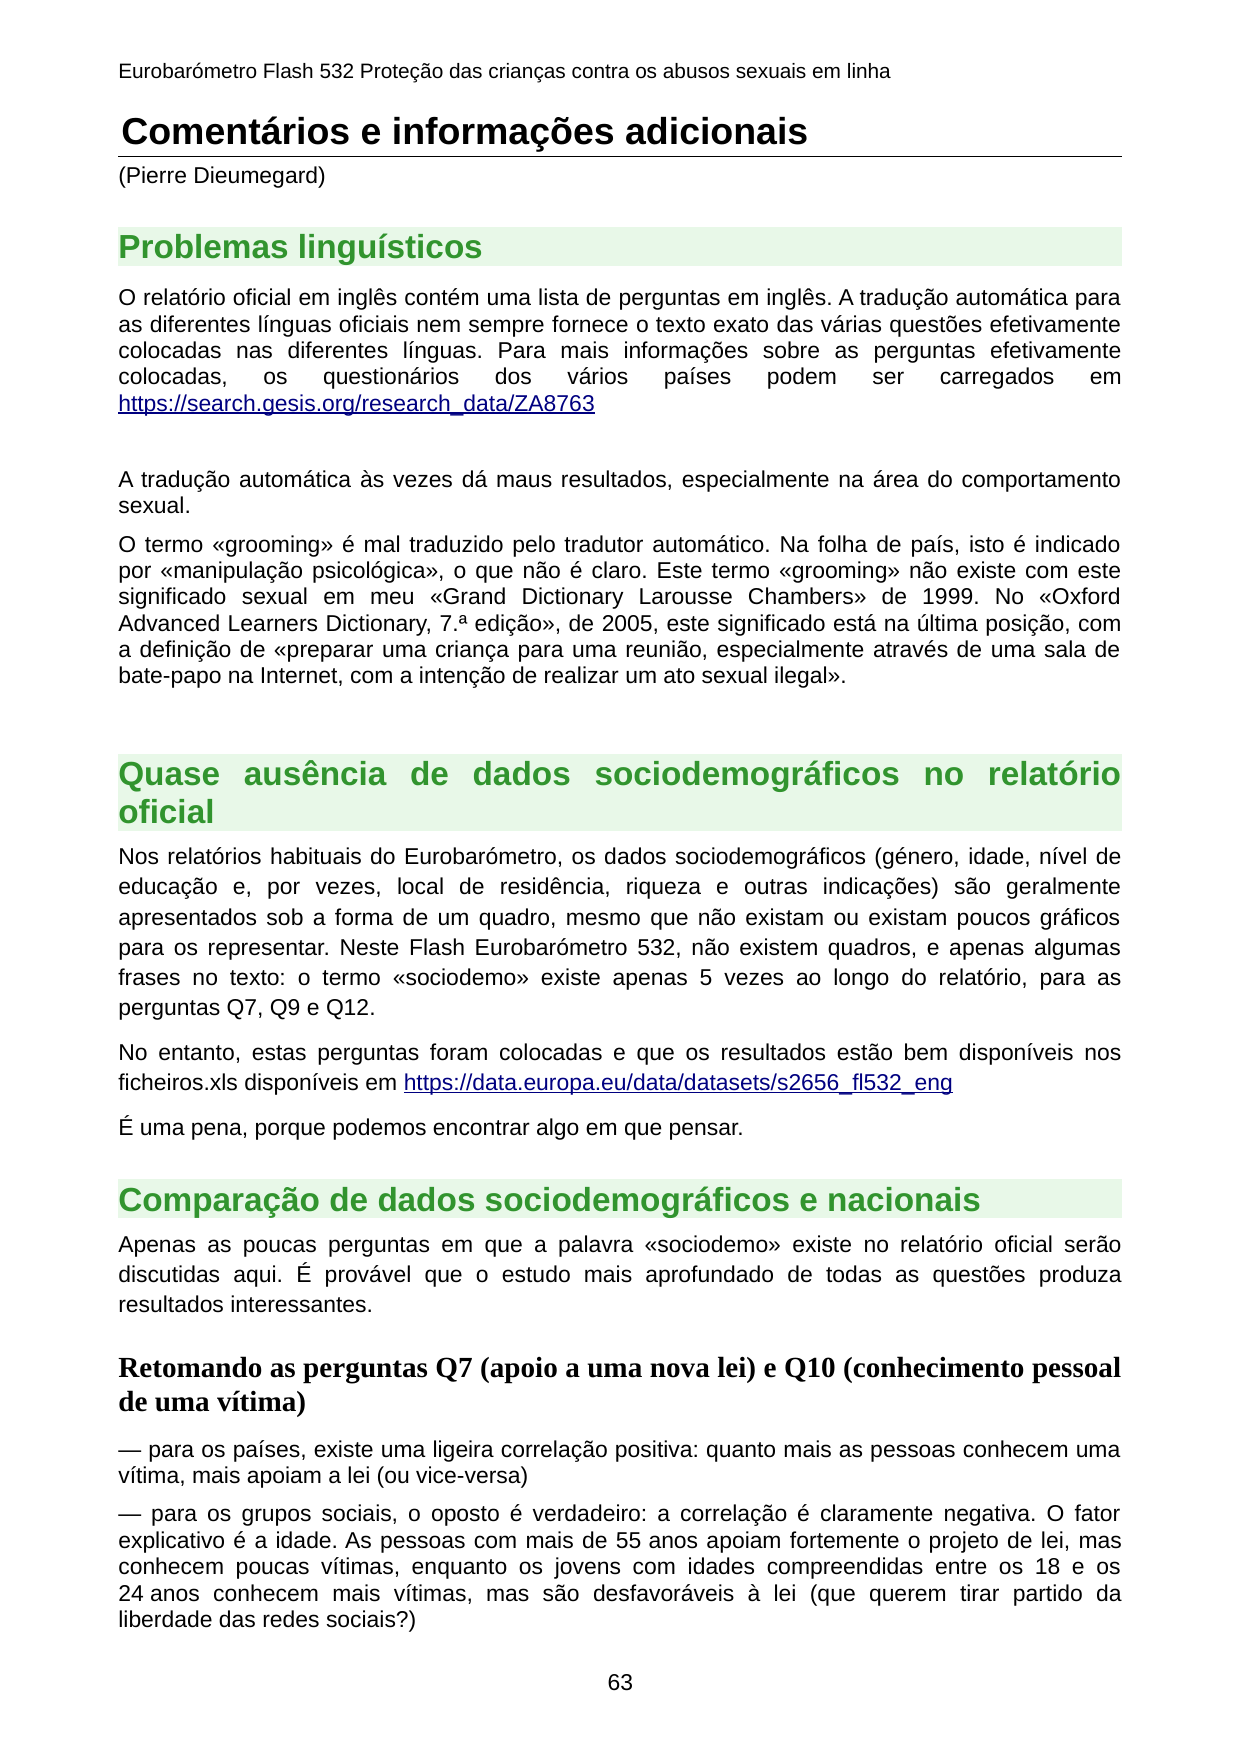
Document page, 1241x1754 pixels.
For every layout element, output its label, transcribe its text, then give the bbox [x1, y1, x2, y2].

text O termo «grooming» é mal traduzido pelo tradutor automático. Na folha de país, isto é indicado por «manipulação psicológica», o que não é claro. Este termo «grooming» não existe com este significado sexual em meu «Grand Dictionary Larousse Chambers» de 1999. No «Oxford Advanced Learners Dictionary, 7.ª edição», de 2005, este significado está na última posição, com a definição de «preparar uma criança para uma reunião, especialmente através de uma sala de bate-papo na Internet, com a intenção de realizar um ato sexual ilegal». [118, 531, 1122, 689]
text O relatório oficial em inglês contém uma lista de perguntas em inglês. A tradução automática para as diferentes línguas oficiais nem sempre fornece o texto exato das várias questões efetivamente colocadas nas diferentes línguas. Para mais informações sobre as perguntas efetivamente colocadas, os questionários dos vários países podem ser carregados em https://search.gesis.org/research_data/ZA8763 [118, 284, 1122, 416]
subtitle Retomando as perguntas Q7 (apoio a uma nova lei) e Q10 (conhecimento pessoal de uma vítima) [118, 1350, 1122, 1417]
text Apenas as poucas perguntas em que a palavra «sociodemo» existe no relatório oficial serão discutidas aqui. É provável que o estudo mais aprofundado de todas as questões produza resultados interessantes. [118, 1231, 1122, 1317]
subtitle Quase ausência de dados sociodemográficos no relatório oficial [118, 754, 1122, 831]
text Nos relatórios habituais do Eurobarómetro, os dados sociodemográficos (género, idade, nível de educação e, por vezes, local de residência, riqueza e outras indicações) são geralmente apresentados sob a forma de um quadro, mesmo que não existam ou existam poucos gráficos para os representar. Neste Flash Eurobarómetro 532, não existem quadros, e apenas algumas frases no texto: o termo «sociodemo» existe apenas 5 vezes ao longo do relatório, para as perguntas Q7, Q9 e Q12. [118, 843, 1122, 1021]
subtitle Problemas linguísticos [118, 227, 1122, 266]
text A tradução automática às vezes dá maus resultados, especialmente na área do comportamento sexual. [118, 466, 1122, 519]
text — para os países, existe uma ligeira correlação positiva: quanto mais as pessoas conhecem uma vítima, mais apoiam a lei (ou vice-versa) [118, 1436, 1122, 1488]
subtitle Comparação de dados sociodemográficos e nacionais [118, 1179, 1122, 1218]
subtitle Comentários e informações adicionais [118, 107, 1122, 156]
text No entanto, estas perguntas foram colocadas e que os resultados estão bem disponíveis nos ficheiros.xls disponíveis em https://data.europa.eu/data/datasets/s2656_fl532_eng [118, 1039, 1122, 1096]
text — para os grupos sociais, o oposto é verdadeiro: a correlação é claramente negativa. O fator explicativo é a idade. As pessoas com mais de 55 anos apoiam fortemente o projeto de lei, mas conhecem poucas vítimas, enquanto os jovens com idades compreendidas entre os 18 e os 24 anos conhecem mais vítimas, mas são desfavoráveis à lei (que querem tirar partido da liberdade das redes sociais?) [118, 1500, 1122, 1632]
text (Pierre Dieumegard) [118, 162, 1122, 188]
text É uma pena, porque podemos encontrar algo em que pensar. [118, 1114, 1122, 1140]
